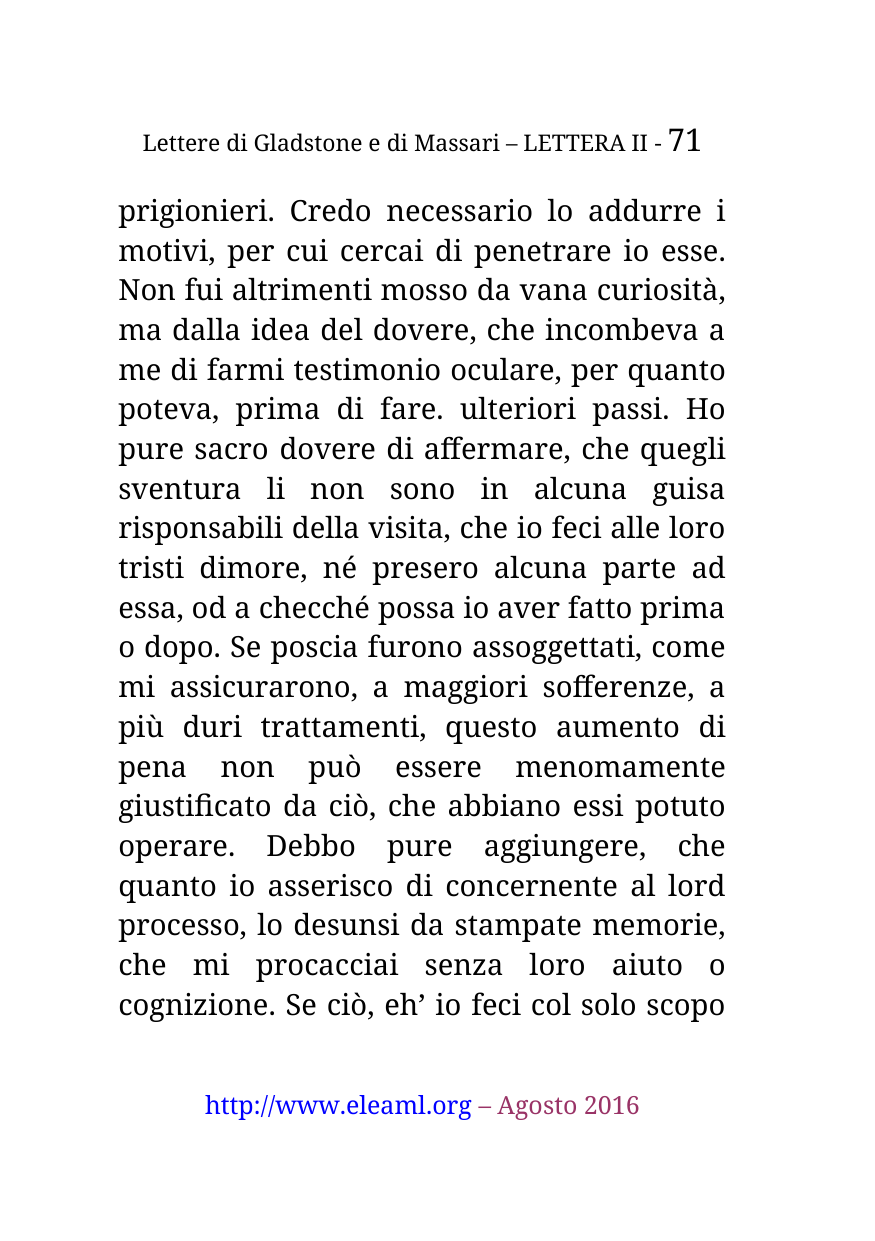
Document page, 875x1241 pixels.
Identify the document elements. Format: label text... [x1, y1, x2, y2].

text prigionieri. Credo necessario lo addurre i motivi, per cui cercai di penetrare io esse. Non fui altrimenti mosso da vana curiosità, ma dalla idea del dovere, che incombeva a me di farmi testimonio oculare, per quanto poteva, prima di fare. ulteriori passi. Ho pure sacro dovere di affermare, che quegli sventura li non sono in alcuna guisa risponsabili della visita, che io feci alle loro tristi dimore, né presero alcuna parte ad essa, od a checché possa io aver fatto prima o dopo. Se poscia furono assoggettati, come mi assicurarono, a maggiori sofferenze, a più duri trattamenti, questo aumento di pena non può essere menomamente giustificato da ciò, che abbiano essi potuto operare. Debbo pure aggiungere, che quanto io asserisco di concernente al lord processo, lo desunsi da stampate memorie, che mi procacciai senza loro aiuto o cognizione. Se ciò, eh’ io feci col solo scopo [118, 190, 726, 1024]
